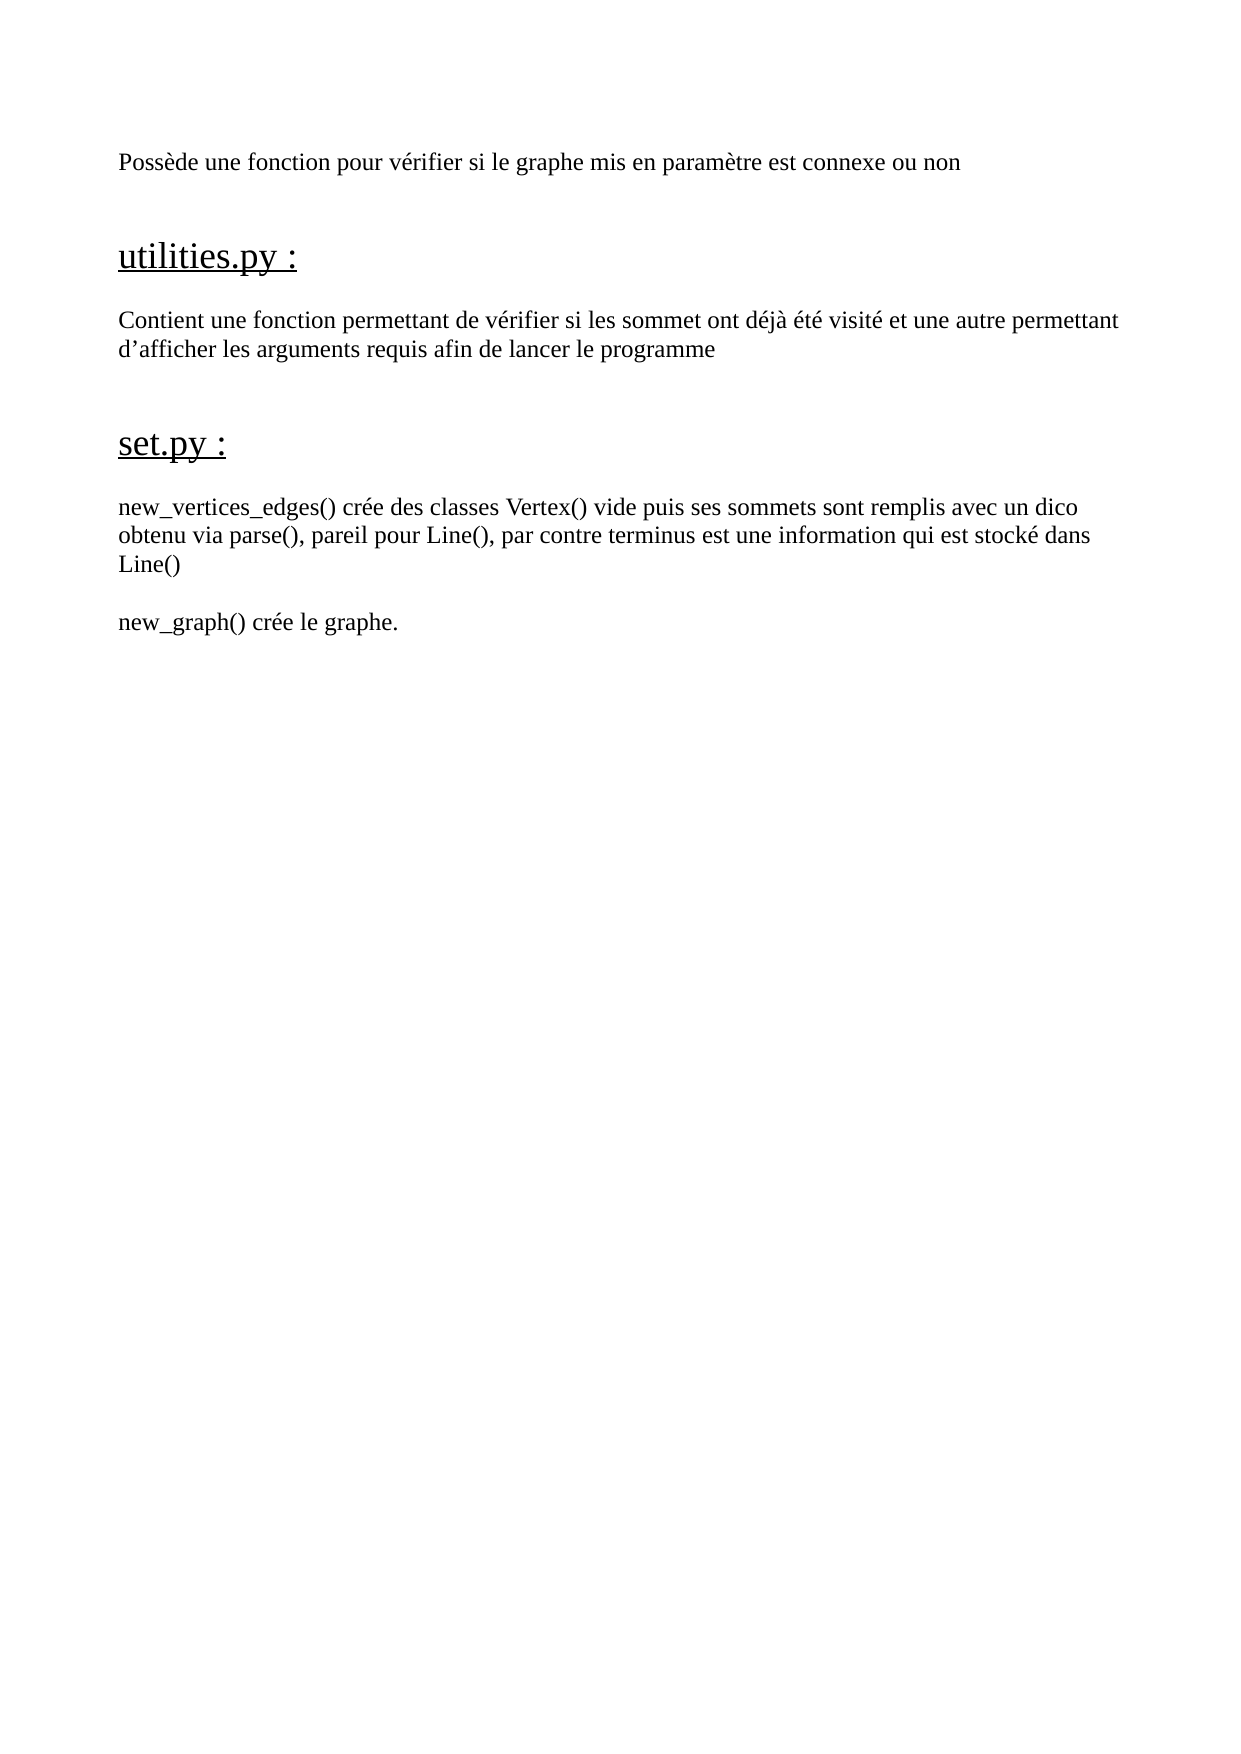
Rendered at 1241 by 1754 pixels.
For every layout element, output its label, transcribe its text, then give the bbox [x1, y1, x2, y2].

text new_vertices_edges() crée des classes Vertex() vide puis ses sommets sont remplis avec un dico obtenu via parse(), pareil pour Line(), par contre terminus est une information qui est stocké dans Line() [118, 492, 1122, 578]
text utilities.py : [118, 233, 1122, 276]
text new_graph() crée le graphe. [118, 607, 1122, 636]
text Possède une fonction pour vérifier si le graphe mis en paramètre est connexe ou non [118, 147, 1122, 176]
text Contient une fonction permettant de vérifier si les sommet ont déjà été visité et une autre permettant d’afficher les arguments requis afin de lancer le programme [118, 305, 1122, 362]
text set.py : [118, 420, 1122, 463]
